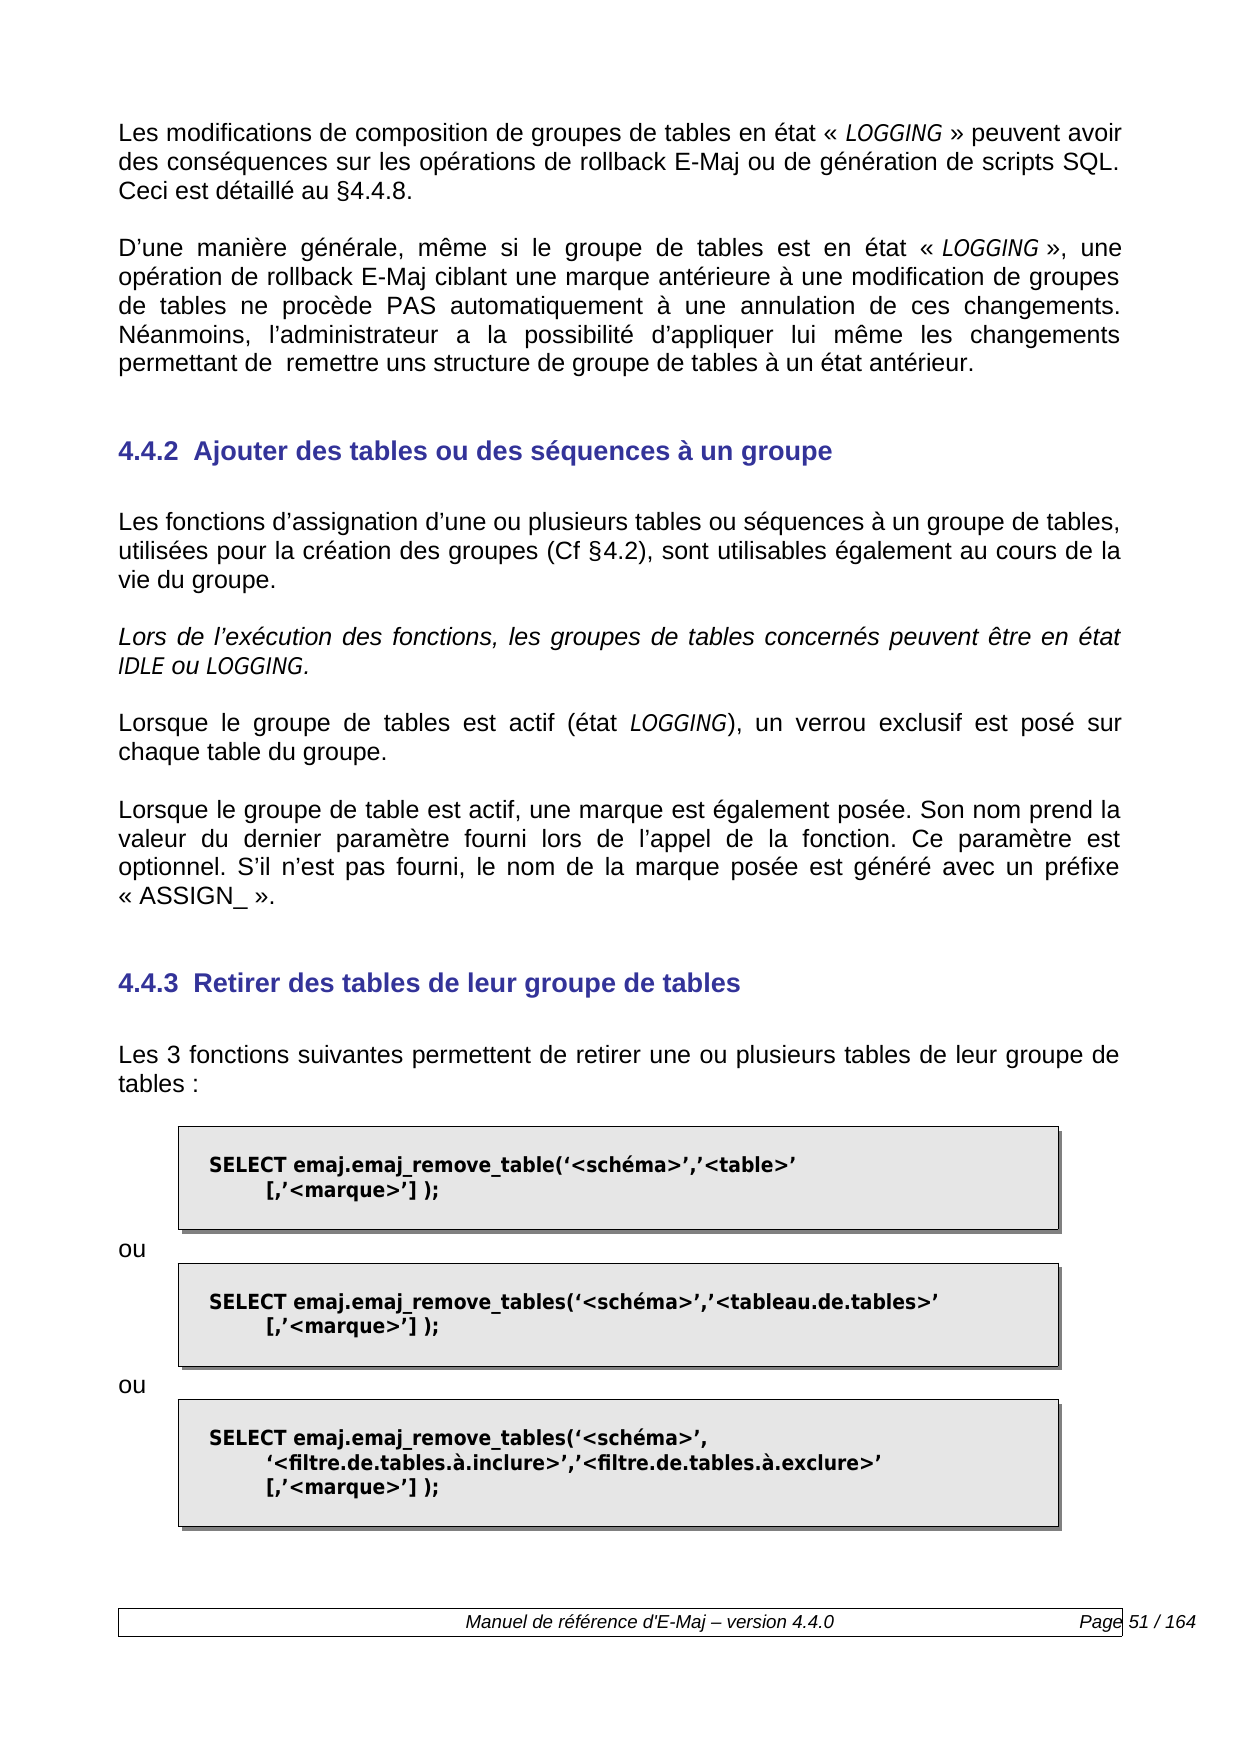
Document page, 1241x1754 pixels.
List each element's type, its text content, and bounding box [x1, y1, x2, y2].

subtitle Retirer des tables de leur groupe de tables [118, 967, 1122, 998]
text Les 3 fonctions suivantes permettent de retirer une ou plusieurs tables de leur groupe de tables : [118, 1040, 1122, 1097]
subtitle Ajouter des tables ou des séquences à un groupe [118, 434, 1122, 466]
text ‘<filtre.de.tables.à.inclure>’,’<filtre.de.tables.à.exclure>’ [179, 1448, 1058, 1472]
text SELECT emaj.emaj_remove_tables(‘<schéma>’, [179, 1423, 1058, 1448]
text Les modifications de composition de groupes de tables en état « LOGGING » peuvent avoir des conséquences sur les opérations de rollback E-Maj ou de génération de scripts SQL. Ceci est détaillé au §4.4.8. [118, 118, 1122, 204]
text Lorsque le groupe de table est actif, une marque est également posée. Son nom prend la valeur du dernier paramètre fourni lors de l’appel de la fonction. Ce paramètre est optionnel. S’il n’est pas fourni, le nom de la marque posée est généré avec un préfixe « ASSIGN_ ». [118, 795, 1122, 910]
text [,’<marque>’] ); [179, 1472, 1058, 1496]
text SELECT emaj.emaj_remove_tables(‘<schéma>’,’<tableau.de.tables>’ [179, 1287, 1058, 1311]
text [,’<marque>’] ); [179, 1174, 1058, 1199]
text Lors de l’exécution des fonctions, les groupes de tables concernés peuvent être en état IDLE ou LOGGING. [118, 622, 1122, 680]
text [,’<marque>’] ); [179, 1311, 1058, 1335]
text SELECT emaj.emaj_remove_table(‘<schéma>’,’<table>’ [179, 1150, 1058, 1174]
text Lorsque le groupe de tables est actif (état LOGGING), un verrou exclusif est posé sur chaque table du groupe. [118, 708, 1122, 766]
text ou [118, 1370, 1122, 1399]
text ou [118, 1234, 1122, 1263]
text Les fonctions d’assignation d’une ou plusieurs tables ou séquences à un groupe de tables, utilisées pour la création des groupes (Cf §4.2), sont utilisables également au cours de la vie du groupe. [118, 507, 1122, 593]
text D’une manière générale, même si le groupe de tables est en état « LOGGING », une opération de rollback E-Maj ciblant une marque antérieure à une modification de groupes de tables ne procède PAS automatiquement à une annulation de ces changements. Néanmoins, l’administrateur a la possibilité d’appliquer lui même les changements permettant de remettre uns structure de groupe de tables à un état antérieur. [118, 233, 1122, 377]
